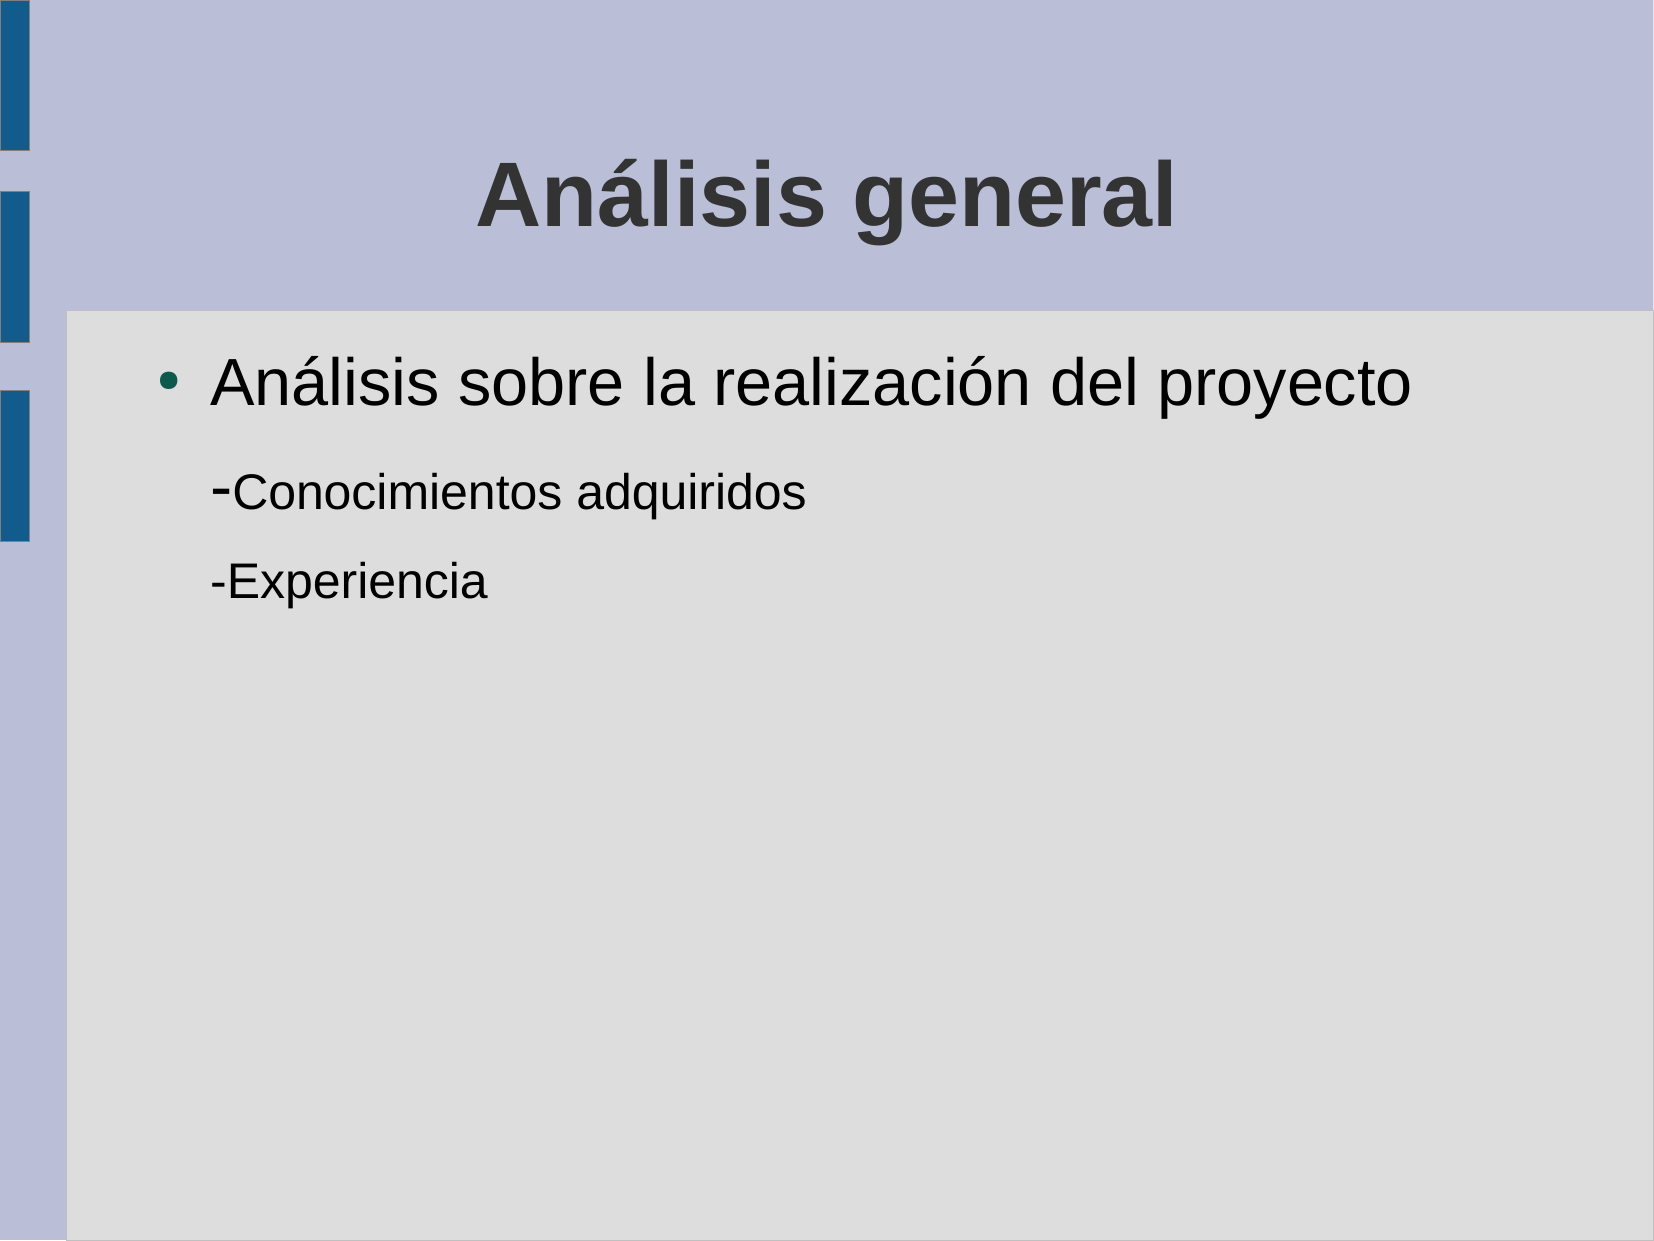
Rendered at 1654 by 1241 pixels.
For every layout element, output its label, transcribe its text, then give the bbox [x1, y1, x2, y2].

title Análisis general [121, 91, 1534, 299]
list Análisis sobre la realización del proyecto -Conocimientos adquiridos -Experiencia [121, 344, 1534, 1127]
